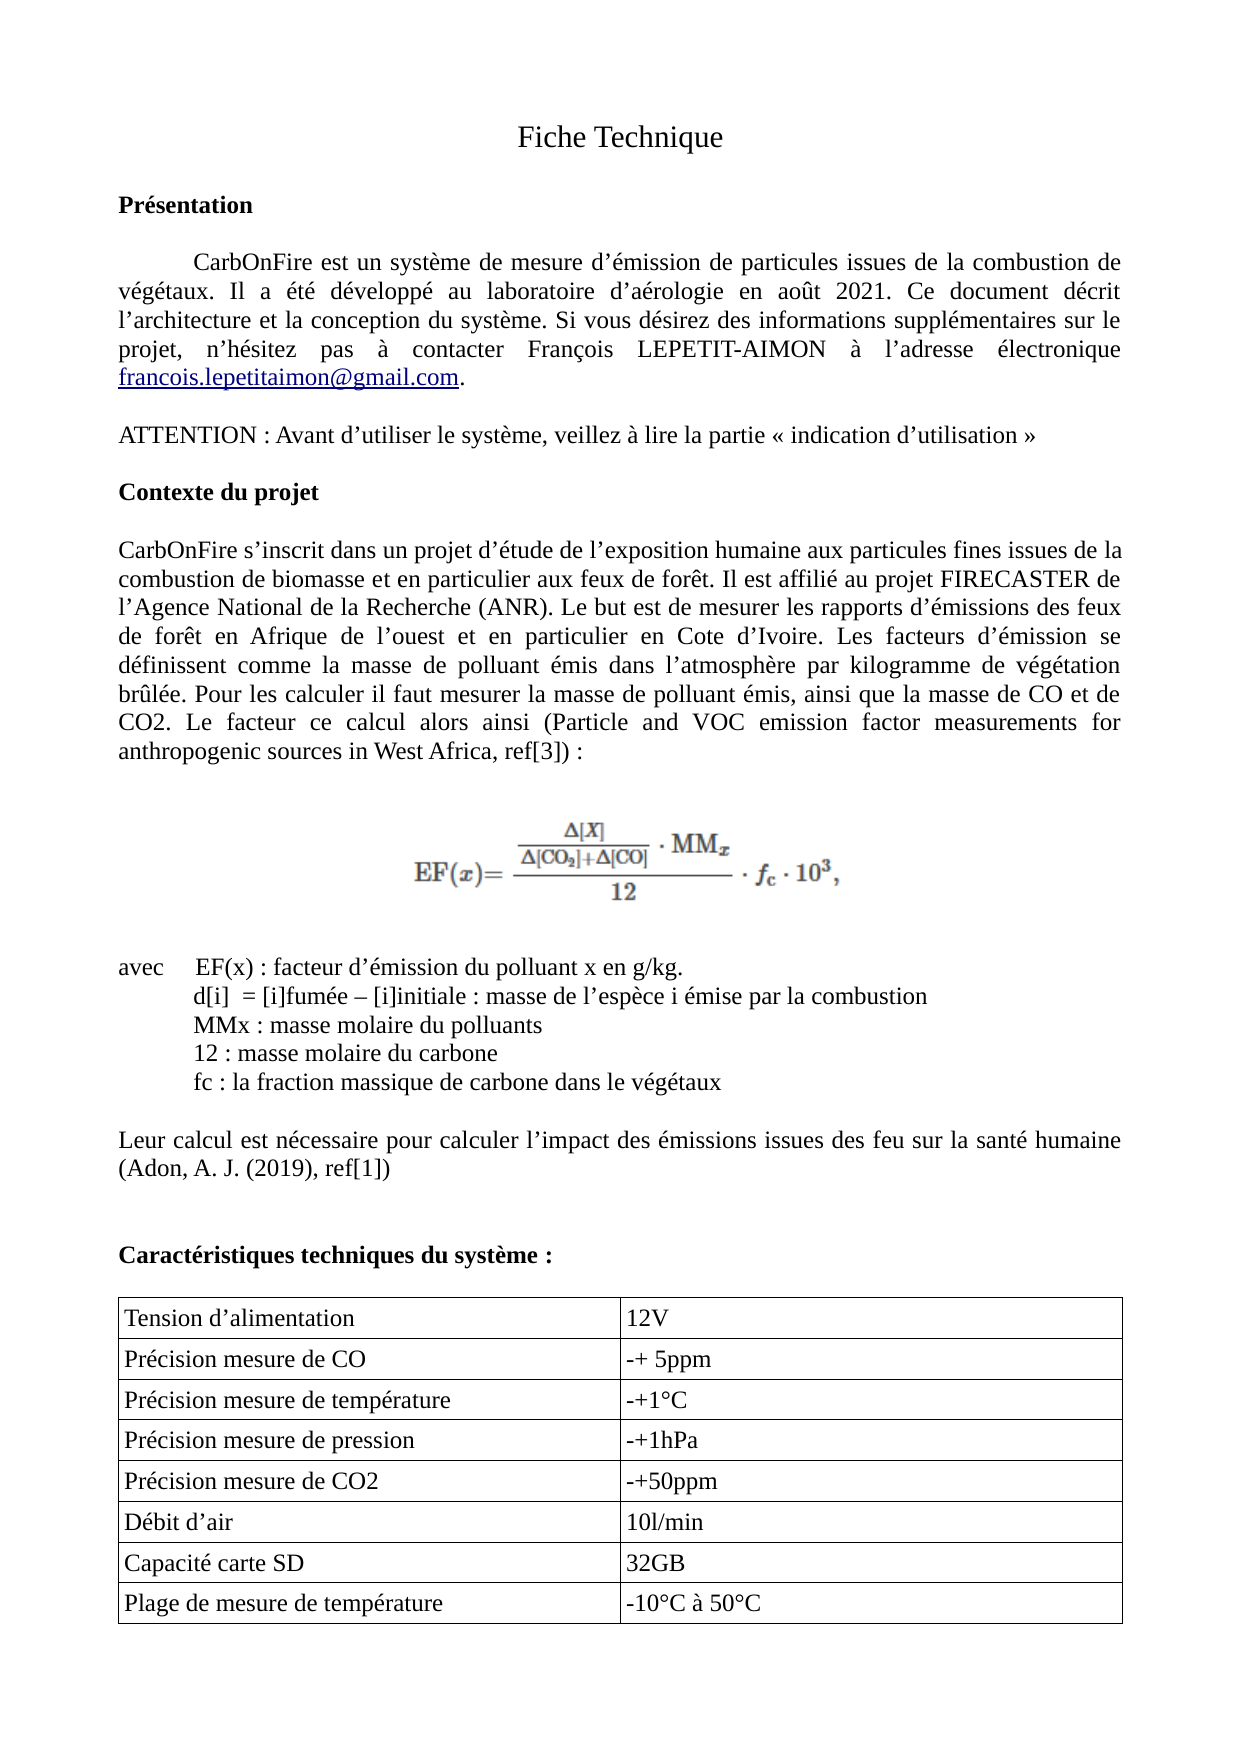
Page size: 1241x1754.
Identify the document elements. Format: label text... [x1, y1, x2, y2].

table_cell 32GB [621, 1543, 1122, 1582]
table_cell -+ 5ppm [621, 1339, 1122, 1379]
text CarbOnFire est un système de mesure d’émission de particules issues de la combustion de végétaux. Il a été développé au laboratoire d’aérologie en août 2021. Ce document décrit l’architecture et la conception du système. Si vous désirez des informations supplémentaires sur le projet, n’hésitez pas à contacter François LEPETIT-AIMON à l’adresse électronique francois.lepetitaimon@gmail.com. [118, 247, 1122, 391]
table_cell -+1°C [621, 1380, 1122, 1419]
text Présentation [118, 190, 1122, 219]
text Leur calcul est nécessaire pour calculer l’impact des émissions issues des feu sur la santé humaine (Adon, A. J. (2019), ref[1]) [118, 1125, 1122, 1182]
text MMx : masse molaire du polluants [118, 1010, 1122, 1038]
table_cell -+1hPa [621, 1420, 1122, 1460]
table_cell -+50ppm [621, 1461, 1122, 1501]
text Caractéristiques techniques du système : [118, 1240, 1122, 1268]
table_cell -10°C à 50°C [621, 1583, 1122, 1623]
table_cell Débit d’air [119, 1502, 620, 1542]
text fc : la fraction massique de carbone dans le végétaux [118, 1067, 1122, 1096]
table_cell Capacité carte SD [119, 1543, 620, 1582]
picture [385, 793, 855, 924]
table_header Tension d’alimentation [119, 1298, 620, 1338]
table_header 12V [621, 1298, 1122, 1338]
text ATTENTION : Avant d’utiliser le système, veillez à lire la partie « indication d’utilisation » [118, 420, 1122, 449]
text Contexte du projet [118, 477, 1122, 506]
table_cell Précision mesure de température [119, 1380, 620, 1419]
table_cell 10l/min [621, 1502, 1122, 1542]
text Fiche Technique [118, 118, 1122, 154]
table_cell Précision mesure de pression [119, 1420, 620, 1460]
text d[i] = [i]fumée – [i]initiale : masse de l’espèce i émise par la combustion [118, 981, 1122, 1010]
table_cell Plage de mesure de température [119, 1583, 620, 1623]
text 12 : masse molaire du carbone [118, 1038, 1122, 1067]
table_cell Précision mesure de CO [119, 1339, 620, 1379]
text CarbOnFire s’inscrit dans un projet d’étude de l’exposition humaine aux particules fines issues de la combustion de biomasse et en particulier aux feux de forêt. Il est affilié au projet FIRECASTER de l’Agence National de la Recherche (ANR). Le but est de mesurer les rapports d’émissions des feux de forêt en Afrique de l’ouest et en particulier en Cote d’Ivoire. Les facteurs d’émission se définissent comme la masse de polluant émis dans l’atmosphère par kilogramme de végétation brûlée. Pour les calculer il faut mesurer la masse de polluant émis, ainsi que la masse de CO et de CO2. Le facteur ce calcul alors ainsi (Particle and VOC emission factor measurements for anthropogenic sources in West Africa, ref[3]) : [118, 535, 1122, 765]
table_cell Précision mesure de CO2 [119, 1461, 620, 1501]
text avec EF(x) : facteur d’émission du polluant x en g/kg. [118, 952, 1122, 981]
